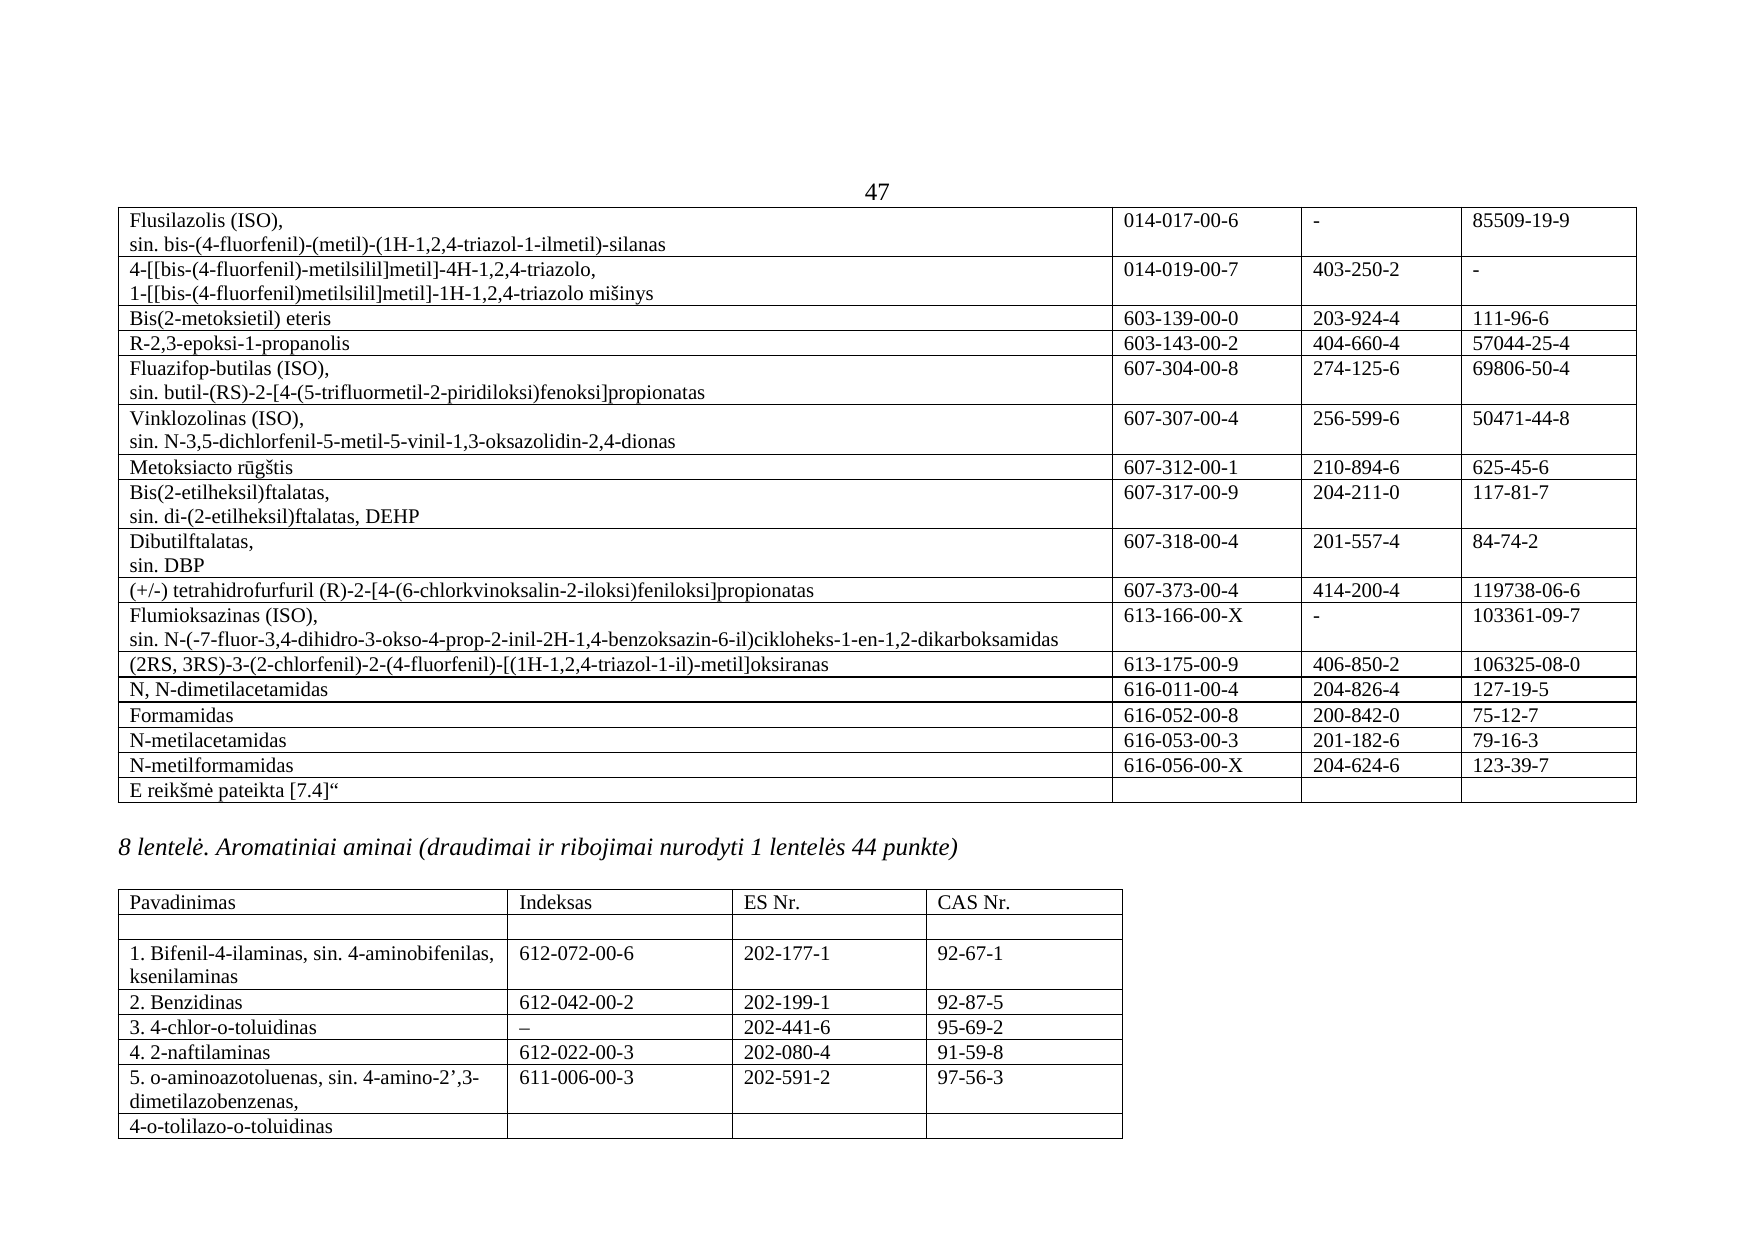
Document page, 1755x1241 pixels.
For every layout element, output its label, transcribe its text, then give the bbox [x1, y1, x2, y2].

table_header Indeksas [508, 890, 732, 914]
table_cell (+/-) tetrahidrofurfuril (R)-2-[4-(6-chlorkvinoksalin-2-iloksi)feniloksi]propionatas [119, 578, 1112, 602]
table_cell 111-96-6 [1462, 306, 1636, 330]
table_cell 117-81-7 [1462, 480, 1636, 528]
table_header Pavadinimas [119, 890, 507, 914]
table_cell 014-017-00-6 [1113, 208, 1301, 256]
table_cell 119738-06-6 [1462, 578, 1636, 602]
table_cell 5. o-aminoazotoluenas, sin. 4-amino-2’,3-dimetilazobenzenas, [119, 1065, 507, 1113]
table_cell 69806-50-4 [1462, 356, 1636, 404]
table_cell 406-850-2 [1302, 652, 1461, 676]
table_cell - [1302, 603, 1461, 651]
table_cell [119, 915, 507, 939]
table_header CAS Nr. [927, 890, 1122, 914]
table_cell 616-056-00-X [1113, 753, 1301, 777]
table_cell - [1302, 208, 1461, 256]
table_cell 103361-09-7 [1462, 603, 1636, 651]
table_cell 204-826-4 [1302, 678, 1461, 701]
table_cell [733, 1114, 926, 1138]
table_cell 202-199-1 [733, 990, 926, 1014]
table_cell 613-166-00-X [1113, 603, 1301, 651]
table_cell 612-042-00-2 [508, 990, 732, 1014]
table_cell 92-87-5 [927, 990, 1122, 1014]
table_cell 612-022-00-3 [508, 1040, 732, 1064]
table_cell Vinklozolinas (ISO), sin. N-3,5-dichlorfenil-5-metil-5-vinil-1,3-oksazolidin-2,4-dionas [119, 405, 1112, 453]
table_cell [733, 915, 926, 939]
table_cell Bis(2-etilheksil)ftalatas, sin. di-(2-etilheksil)ftalatas, DEHP [119, 480, 1112, 528]
table_cell 210-894-6 [1302, 455, 1461, 479]
text 8 lentelė. Aromatiniai aminai (draudimai ir ribojimai nurodyti 1 lentelės 44 punkte) [118, 832, 1636, 860]
table_cell 607-312-00-1 [1113, 455, 1301, 479]
table_cell [1302, 778, 1461, 802]
table_cell 607-317-00-9 [1113, 480, 1301, 528]
table_cell N-metilacetamidas [119, 728, 1112, 752]
table_cell R-2,3-epoksi-1-propanolis [119, 331, 1112, 355]
table_cell 014-019-00-7 [1113, 257, 1301, 305]
table_cell 256-599-6 [1302, 405, 1461, 453]
table_cell 625-45-6 [1462, 455, 1636, 479]
table_cell 607-373-00-4 [1113, 578, 1301, 602]
table_cell Fluazifop-butilas (ISO), sin. butil-(RS)-2-[4-(5-trifluormetil-2-piridiloksi)fenoksi]propionatas [119, 356, 1112, 404]
table_cell [1113, 778, 1301, 802]
table_cell 4-o-tolilazo-o-toluidinas [119, 1114, 507, 1138]
table_cell 85509-19-9 [1462, 208, 1636, 256]
table_cell [927, 915, 1122, 939]
table_cell 403-250-2 [1302, 257, 1461, 305]
table_cell 274-125-6 [1302, 356, 1461, 404]
table_cell 603-139-00-0 [1113, 306, 1301, 330]
table_cell [927, 1114, 1122, 1138]
table_cell N, N-dimetilacetamidas [119, 678, 1112, 701]
table_cell 616-053-00-3 [1113, 728, 1301, 752]
table_cell 201-182-6 [1302, 728, 1461, 752]
table_cell 95-69-2 [927, 1015, 1122, 1039]
table_cell Metoksiacto rūgštis [119, 455, 1112, 479]
table_cell 616-052-00-8 [1113, 703, 1301, 727]
table_cell 611-006-00-3 [508, 1065, 732, 1113]
table_cell 607-307-00-4 [1113, 405, 1301, 453]
table_cell 200-842-0 [1302, 703, 1461, 727]
table_cell Formamidas [119, 703, 1112, 727]
table_cell 613-175-00-9 [1113, 652, 1301, 676]
table_cell 616-011-00-4 [1113, 678, 1301, 701]
table_cell Flumioksazinas (ISO), sin. N-(-7-fluor-3,4-dihidro-3-okso-4-prop-2-inil-2H-1,4-benzoksazin-6-il)cikloheks-1-en-1,2-dikarboksamidas [119, 603, 1112, 651]
table_cell 203-924-4 [1302, 306, 1461, 330]
table_cell 204-211-0 [1302, 480, 1461, 528]
table_cell 3. 4-chlor-o-toluidinas [119, 1015, 507, 1039]
table_cell Bis(2-metoksietil) eteris [119, 306, 1112, 330]
table_cell 204-624-6 [1302, 753, 1461, 777]
table_cell – [508, 1015, 732, 1039]
table_cell [508, 915, 732, 939]
table_cell 1. Bifenil-4-ilaminas, sin. 4-aminobifenilas, ksenilaminas [119, 940, 507, 988]
table_cell 50471-44-8 [1462, 405, 1636, 453]
table_cell (2RS, 3RS)-3-(2-chlorfenil)-2-(4-fluorfenil)-[(1H-1,2,4-triazol-1-il)-metil]oksiranas [119, 652, 1112, 676]
table_cell Flusilazolis (ISO), sin. bis-(4-fluorfenil)-(metil)-(1H-1,2,4-triazol-1-ilmetil)-silanas [119, 208, 1112, 256]
table_cell [1462, 778, 1636, 802]
table_cell 603-143-00-2 [1113, 331, 1301, 355]
table_cell 607-304-00-8 [1113, 356, 1301, 404]
table_cell 4-[[bis-(4-fluorfenil)-metilsilil]metil]-4H-1,2,4-triazolo, 1-[[bis-(4-fluorfenil)metilsilil]metil]-1H-1,2,4-triazolo mišinys [119, 257, 1112, 305]
table_cell - [1462, 257, 1636, 305]
table_cell 202-441-6 [733, 1015, 926, 1039]
table_cell Dibutilftalatas, sin. DBP [119, 529, 1112, 577]
table_cell 91-59-8 [927, 1040, 1122, 1064]
table_cell 57044-25-4 [1462, 331, 1636, 355]
table_cell 202-591-2 [733, 1065, 926, 1113]
table_cell 202-177-1 [733, 940, 926, 988]
table_cell 4. 2-naftilaminas [119, 1040, 507, 1064]
table_cell 97-56-3 [927, 1065, 1122, 1113]
table_cell 123-39-7 [1462, 753, 1636, 777]
table_cell [508, 1114, 732, 1138]
table_cell 106325-08-0 [1462, 652, 1636, 676]
table_cell 202-080-4 [733, 1040, 926, 1064]
table_cell 84-74-2 [1462, 529, 1636, 577]
table_cell 2. Benzidinas [119, 990, 507, 1014]
table_cell 201-557-4 [1302, 529, 1461, 577]
table_cell E reikšmė pateikta [7.4]“ [119, 778, 1112, 802]
table_cell 404-660-4 [1302, 331, 1461, 355]
table_cell 414-200-4 [1302, 578, 1461, 602]
table_cell 607-318-00-4 [1113, 529, 1301, 577]
table_header ES Nr. [733, 890, 926, 914]
table_cell 92-67-1 [927, 940, 1122, 988]
table_cell N-metilformamidas [119, 753, 1112, 777]
table_cell 79-16-3 [1462, 728, 1636, 752]
table_cell 75-12-7 [1462, 703, 1636, 727]
table_cell 612-072-00-6 [508, 940, 732, 988]
table_cell 127-19-5 [1462, 678, 1636, 701]
